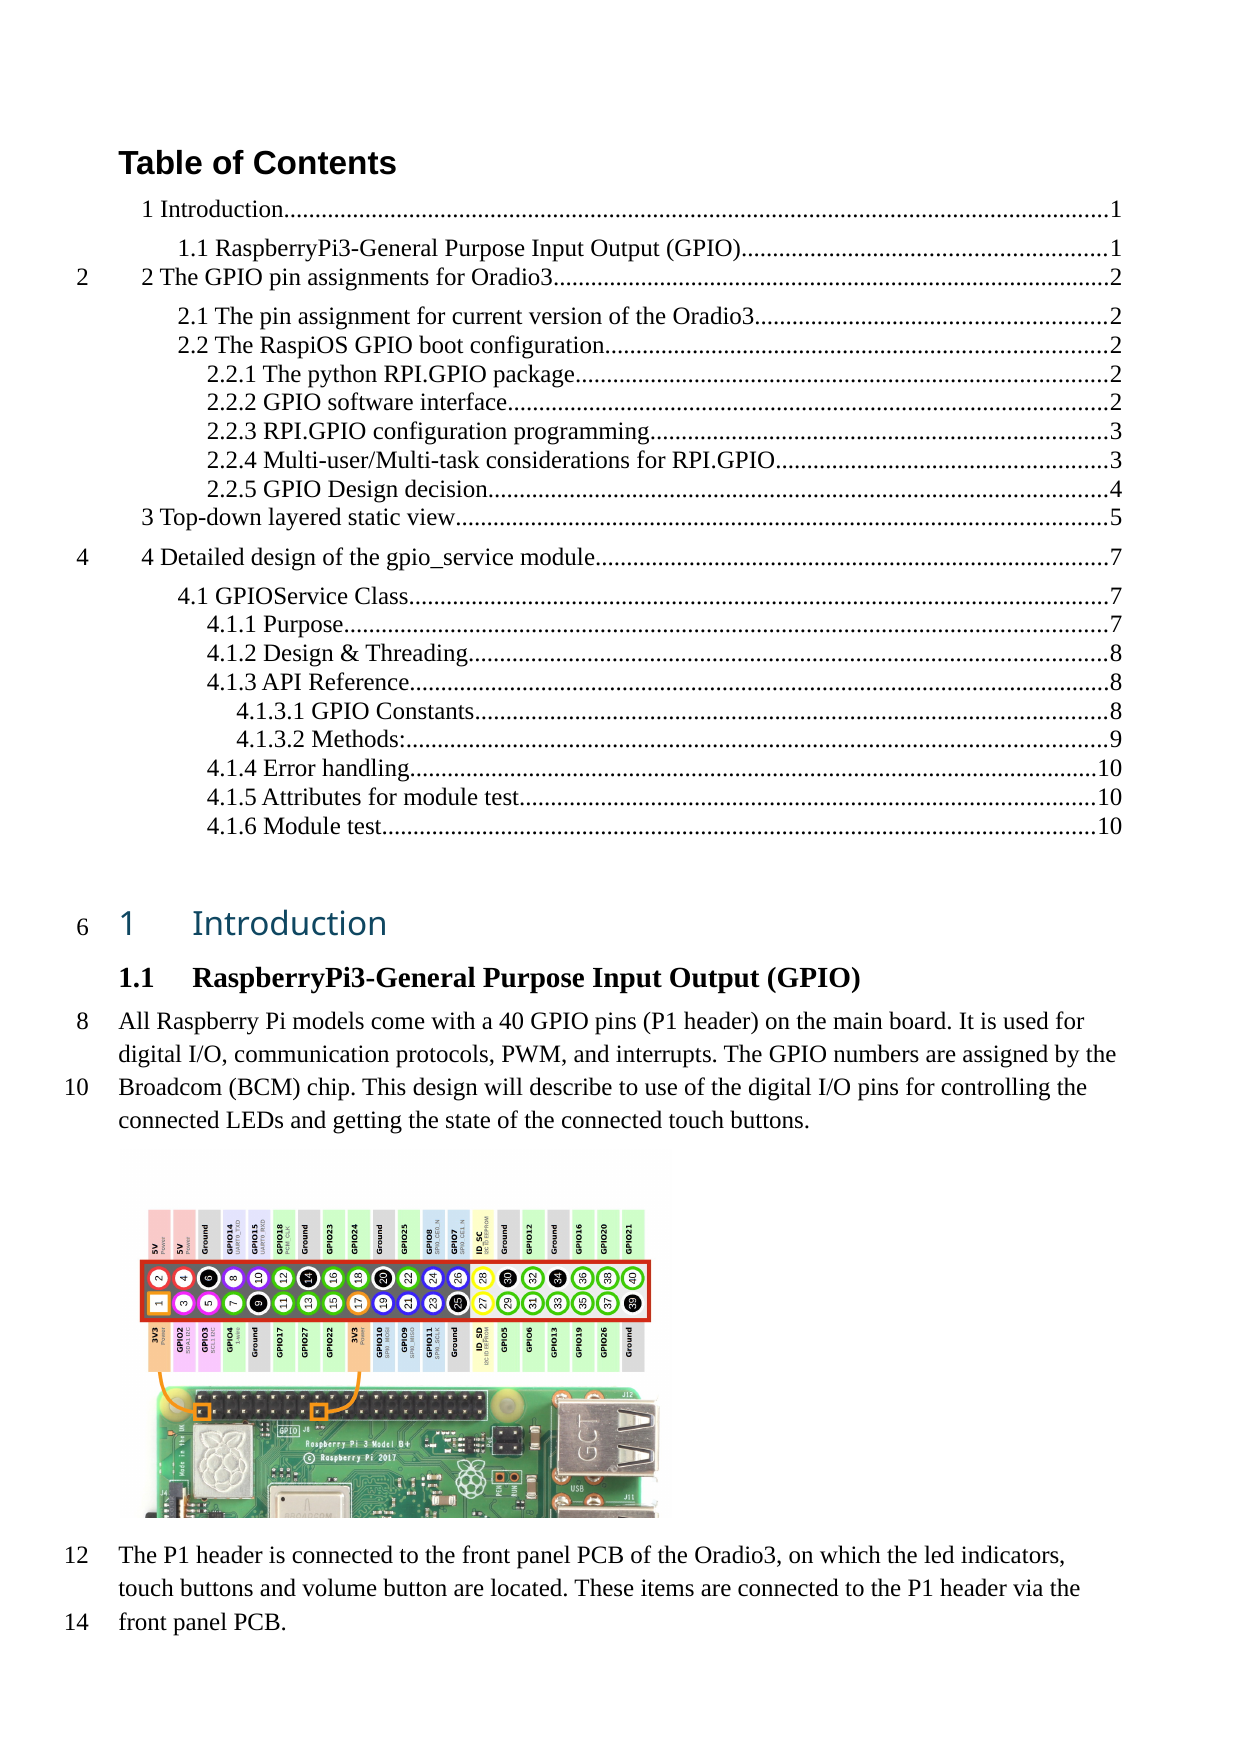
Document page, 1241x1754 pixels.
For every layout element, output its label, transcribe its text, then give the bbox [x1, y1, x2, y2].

text 2.2.4 Multi-user/Multi-task considerations for RPI.GPIO 3 [207, 445, 1122, 474]
text 2.1 The pin assignment for current version of the Oradio3. 2 [177, 301, 1122, 330]
text 4.1.5 Attributes for module test 10 [207, 782, 1122, 811]
text 1.1 RaspberryPi3-General Purpose Input Output (GPIO) 1 [177, 233, 1122, 262]
text The P1 header is connected to the front panel PCB of the Oradio3, on which the led indicators, touch buttons and volume button are located. These items are connected to the P1 header via the front panel PCB. [118, 1518, 1122, 1635]
text 4.1.1 Purpose 7 [207, 609, 1122, 638]
text 3 Top-down layered static view 5 [141, 502, 1122, 531]
text 1 Introduction 1 [141, 194, 1122, 223]
text All Raspberry Pi models come with a 40 GPIO pins (P1 header) on the main board. It is used for digital I/O, communication protocols, PWM, and interrupts. The GPIO numbers are assigned by the Broadcom (BCM) chip. This design will describe to use of the digital I/O pins for controlling the connected LEDs and getting the state of the connected touch buttons. [118, 1006, 1122, 1134]
text 2.2.5 GPIO Design decision 4 [207, 474, 1122, 502]
subtitle Introduction [118, 900, 1122, 946]
subtitle Table of Contents [118, 143, 1122, 182]
subtitle RaspberryPi3-General Purpose Input Output (GPIO) [118, 960, 1122, 994]
text 4.1.4 Error handling 10 [207, 753, 1122, 782]
text 2.2.2 GPIO software interface 2 [207, 387, 1122, 416]
text 4.1.3 API Reference 8 [207, 667, 1122, 696]
text 4.1.2 Design & Threading 8 [207, 638, 1122, 667]
text 4.1 GPIOService Class 7 [177, 581, 1122, 609]
text 2 The GPIO pin assignments for Oradio3 2 [141, 262, 1122, 291]
text 2.2.1 The python RPI.GPIO package 2 [207, 359, 1122, 387]
text 4.1.3.1 GPIO Constants 8 [236, 696, 1122, 724]
picture [119, 1149, 672, 1518]
text 4.1.6 Module test 10 [207, 811, 1122, 839]
text 4.1.3.2 Methods: 9 [236, 724, 1122, 753]
text 4 Detailed design of the gpio_service module. 7 [141, 542, 1122, 570]
text 2.2.3 RPI.GPIO configuration programming 3 [207, 416, 1122, 445]
text 2.2 The RaspiOS GPIO boot configuration 2 [177, 330, 1122, 359]
